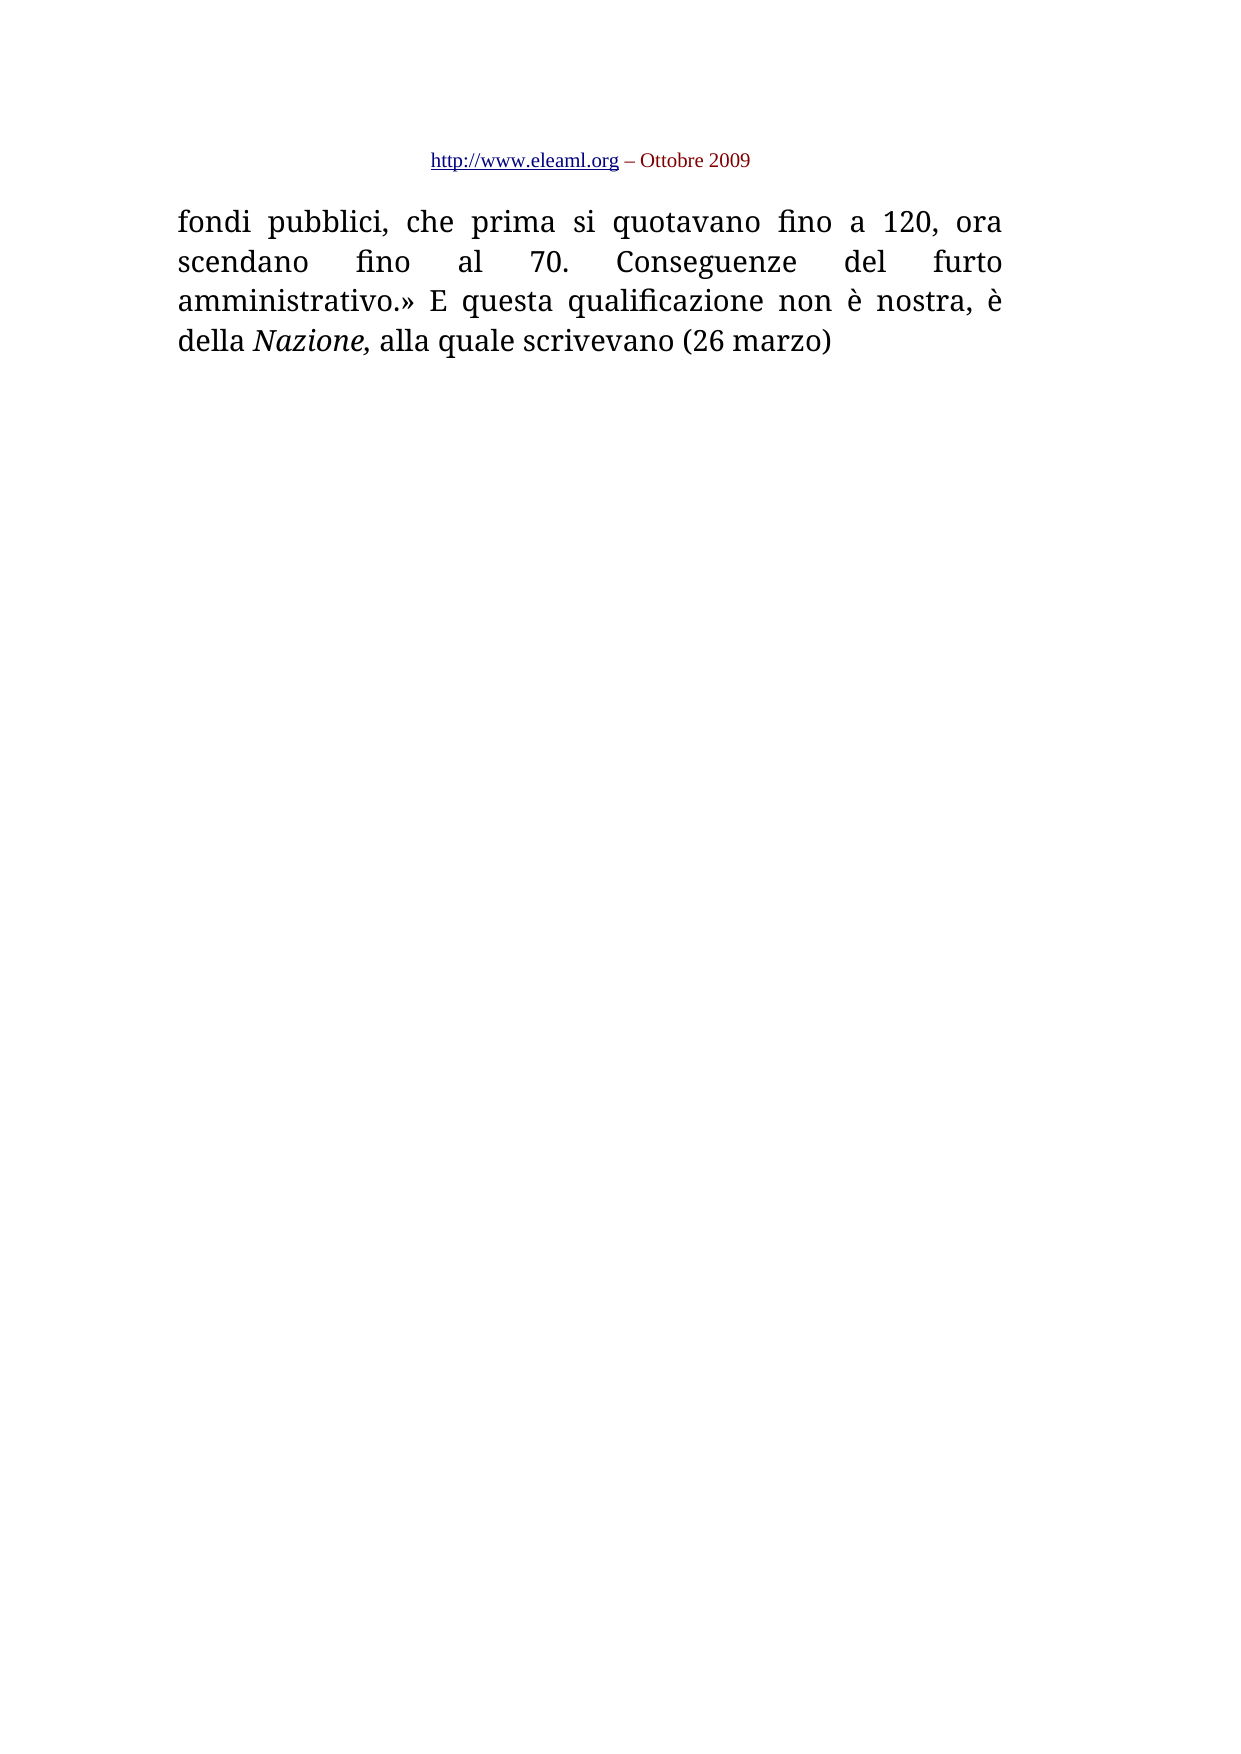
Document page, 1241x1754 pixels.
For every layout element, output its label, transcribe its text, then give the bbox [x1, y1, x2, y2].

text fondi pubblici, che prima si quotavano fino a 120, ora scendano fino al 70. Conseguenze del furto amministrativo.» E questa qualificazione non è nostra, è della Nazione, alla quale scrivevano (26 marzo) [177, 201, 1004, 360]
